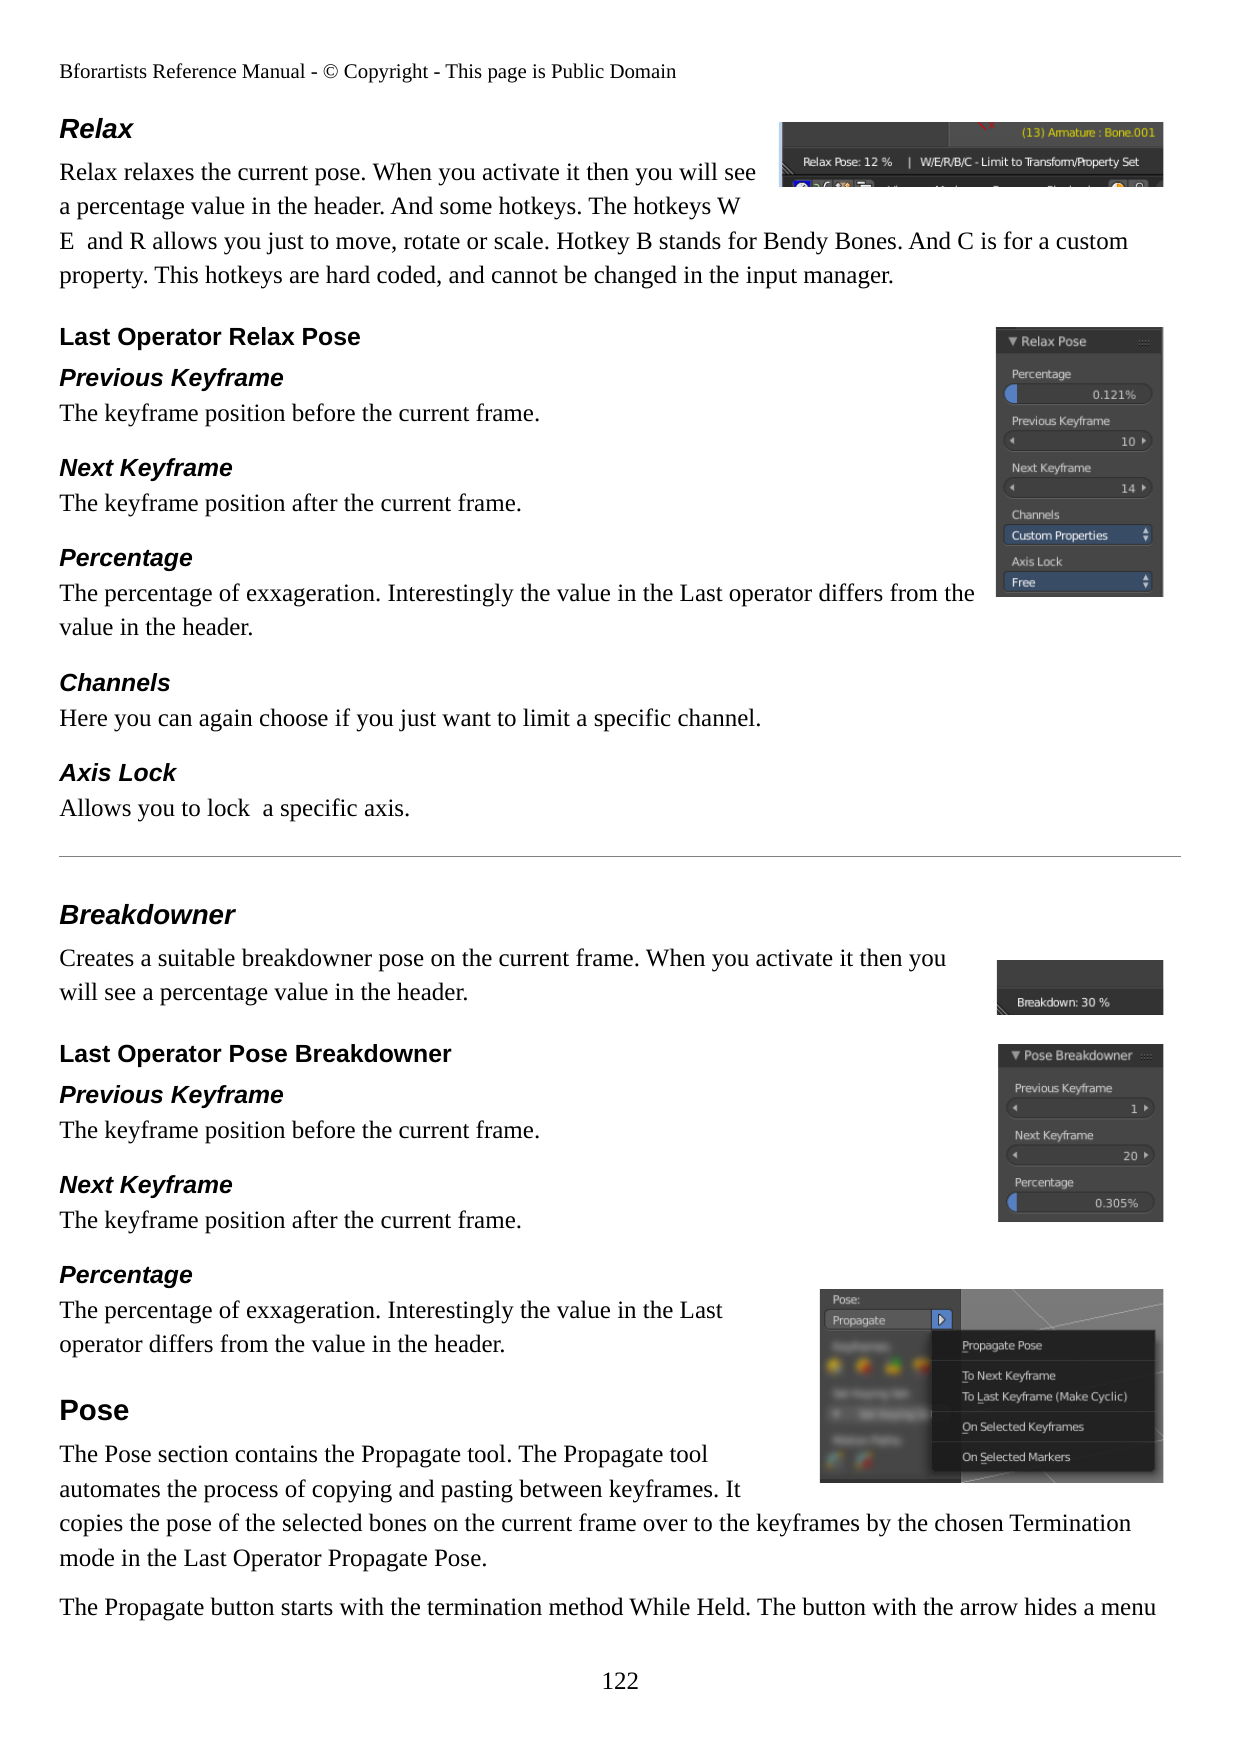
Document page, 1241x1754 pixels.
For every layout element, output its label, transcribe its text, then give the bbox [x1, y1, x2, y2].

subtitle Percentage [59, 543, 995, 572]
subtitle Axis Lock [59, 758, 1181, 786]
text The Propagate button starts with the termination method While Held. The button with the arrow hides a menu [59, 1592, 1181, 1621]
subtitle [1164, 363, 1181, 392]
text The keyframe position after the current frame. [59, 1205, 1181, 1233]
picture [819, 1289, 1164, 1483]
subtitle Last Operator Relax Pose [59, 322, 1181, 351]
text Relax relaxes the current pose. When you activate it then you will see a percentage value in the header. And some hotkeys. The hotkeys W E and R allows you just to move, rotate or scale. Hotkey B stands for Bendy Bones. And C is for a custom property. This hotkeys are hard coded, and cannot be changed in the input manager. [59, 157, 1181, 289]
text The keyframe position before the current frame. [59, 1115, 998, 1143]
picture [995, 327, 1164, 597]
text The Pose section contains the Propagate tool. The Propagate tool automates the process of copying and pasting between keyframes. It copies the pose of the selected bones on the current frame over to the keyframes by the chosen Termination mode in the Last Operator Propagate Pose. [59, 1439, 1181, 1571]
text The percentage of exxageration. Interestingly the value in the Last operator differs from the value in the header. [59, 1295, 819, 1358]
subtitle [1164, 1393, 1181, 1427]
text Allows you to lock a specific axis. [59, 793, 1181, 821]
text The keyframe position after the current frame. [59, 488, 995, 517]
subtitle [1164, 453, 1181, 482]
picture [778, 122, 1164, 187]
subtitle [1164, 1080, 1181, 1108]
subtitle Breakdowner [59, 898, 1181, 930]
subtitle [1164, 543, 1181, 572]
text The percentage of exxageration. Interestingly the value in the Last operator differs from the value in the header. [59, 578, 1181, 641]
subtitle Next Keyframe [59, 1170, 998, 1198]
subtitle Channels [59, 668, 1181, 696]
subtitle Previous Keyframe [59, 1080, 998, 1108]
subtitle Previous Keyframe [59, 363, 995, 392]
text Here you can again choose if you just want to limit a specific channel. [59, 703, 1181, 731]
text Creates a suitable breakdowner pose on the current frame. When you activate it then you will see a percentage value in the header. [59, 943, 1181, 1006]
subtitle [1164, 1170, 1181, 1198]
subtitle Pose [59, 1393, 819, 1427]
subtitle Last Operator Pose Breakdowner [59, 1039, 1181, 1067]
subtitle Percentage [59, 1260, 1181, 1289]
text The keyframe position before the current frame. [59, 398, 995, 427]
picture [996, 960, 1164, 1015]
subtitle Next Keyframe [59, 453, 995, 482]
subtitle Relax [59, 113, 1181, 144]
picture [998, 1044, 1164, 1222]
